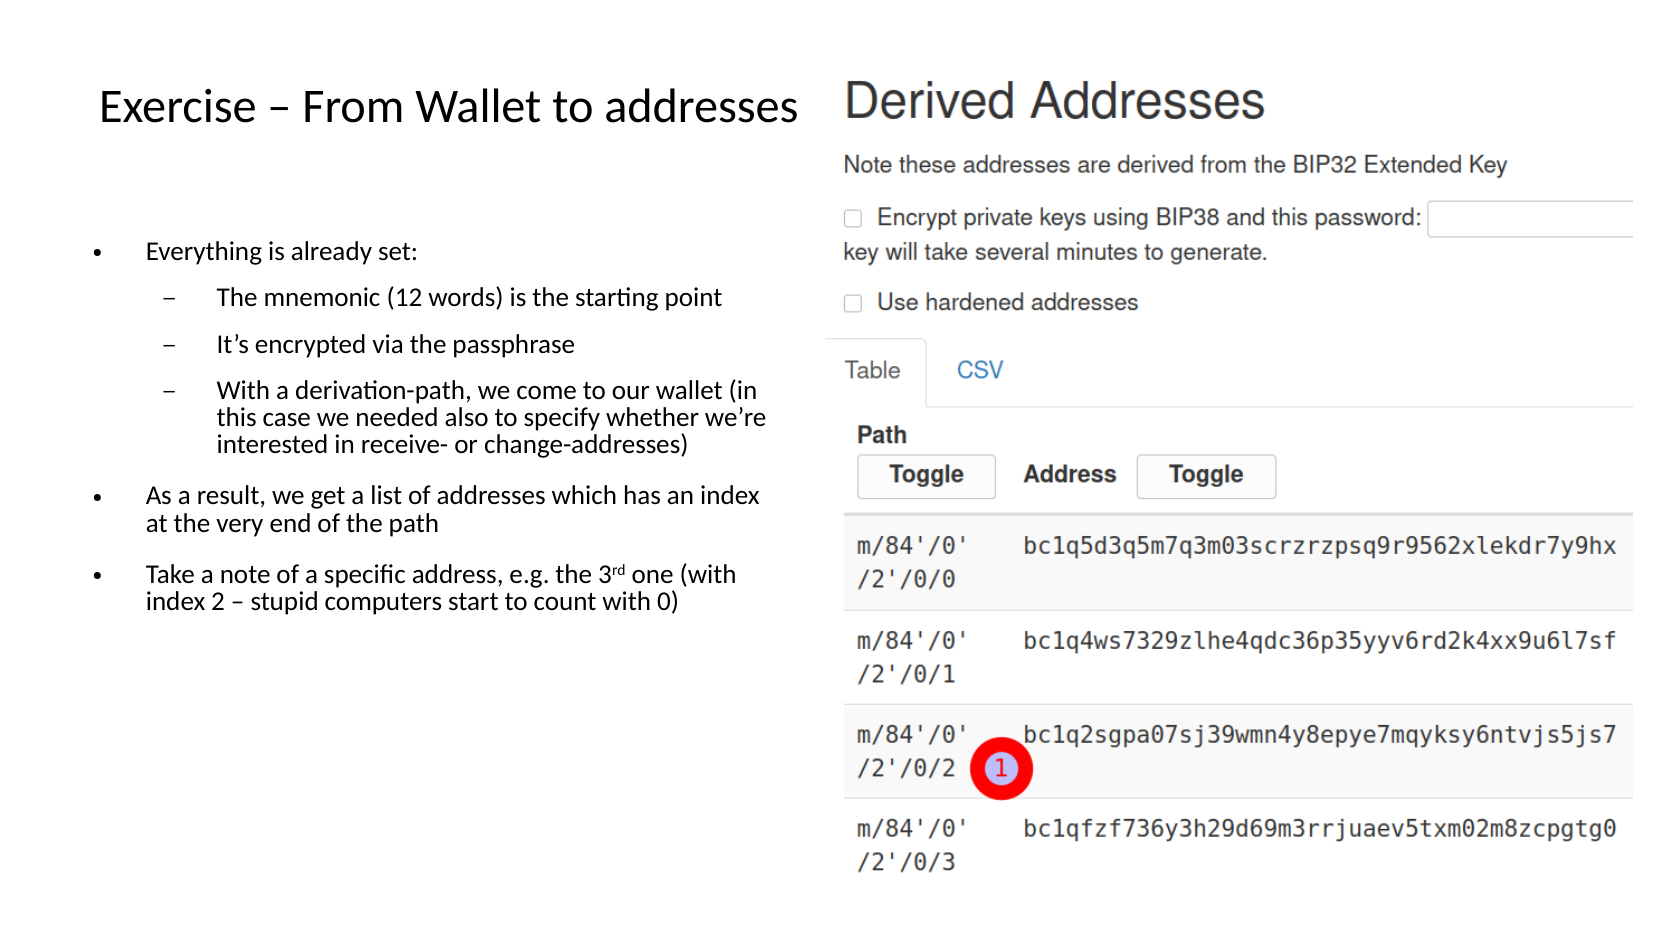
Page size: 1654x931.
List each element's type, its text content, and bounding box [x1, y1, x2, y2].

title Exercise – From Wallet to addresses [99, 27, 1555, 193]
picture [825, 71, 1633, 886]
list Everything is already set: The mnemonic (12 words) is the starting point It’s encrypted via the passphrase With a derivation-path, we come to our wallet (in this case we needed also to specify whether we’re interested in receive- or change-addresses) As a result, we get a list of addresses which has an index at the very end of the path Take a note of a specific address, e.g. the 3rd one (with index 2 – stupid computers start to count with 0) [75, 240, 788, 812]
